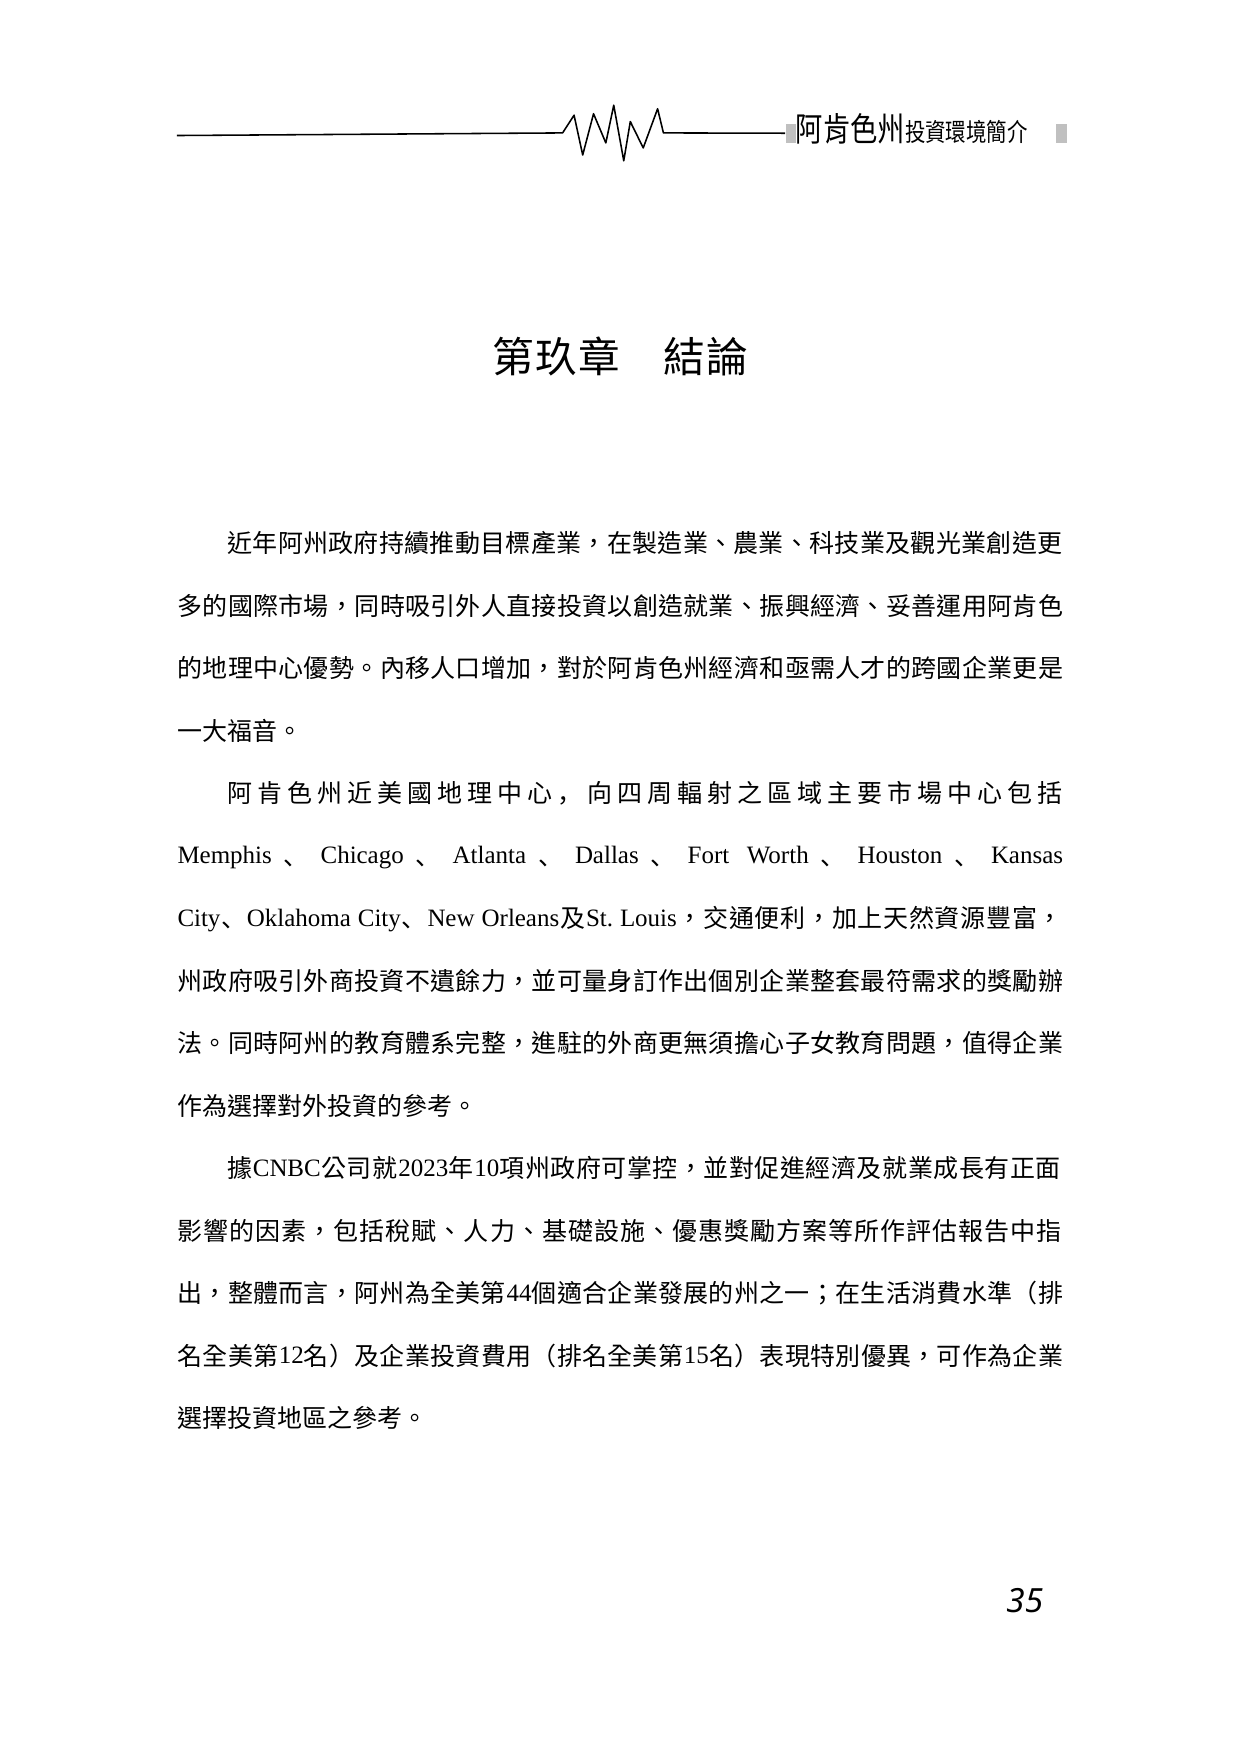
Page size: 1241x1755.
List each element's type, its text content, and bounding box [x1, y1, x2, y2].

text 近年阿州政府持續推動目標產業，在製造業、農業、科技業及觀光業創造更多的國際市場，同時吸引外人直接投資以創造就業、振興經濟、妥善運用阿肯色的地理中心優勢。內移人口增加，對於阿肯色州經濟和亟需人才的跨國企業更是一大福音。 [177, 500, 1063, 750]
text 據CNBC公司就2023年10項州政府可掌控，並對促進經濟及就業成長有正面影響的因素，包括稅賦、人力、基礎設施、優惠獎勵方案等所作評估報告中指出，整體而言，阿州為全美第44個適合企業發展的州之一；在生活消費水準（排名全美第12名）及企業投資費用（排名全美第15名）表現特別優異，可作為企業選擇投資地區之參考。 [177, 1125, 1063, 1438]
text 阿肯色州近美國地理中心，向四周輻射之區域主要市場中心包括Memphis、Chicago、Atlanta、Dallas、Fort Worth、Houston、Kansas City、Oklahoma City、New Orleans及St. Louis，交通便利，加上天然資源豐富，州政府吸引外商投資不遺餘力，並可量身訂作出個別企業整套最符需求的獎勵辦法。同時阿州的教育體系完整，進駐的外商更無須擔心子女教育問題，值得企業作為選擇對外投資的參考。 [177, 750, 1063, 1125]
text 第玖章 結論 [177, 313, 1063, 375]
